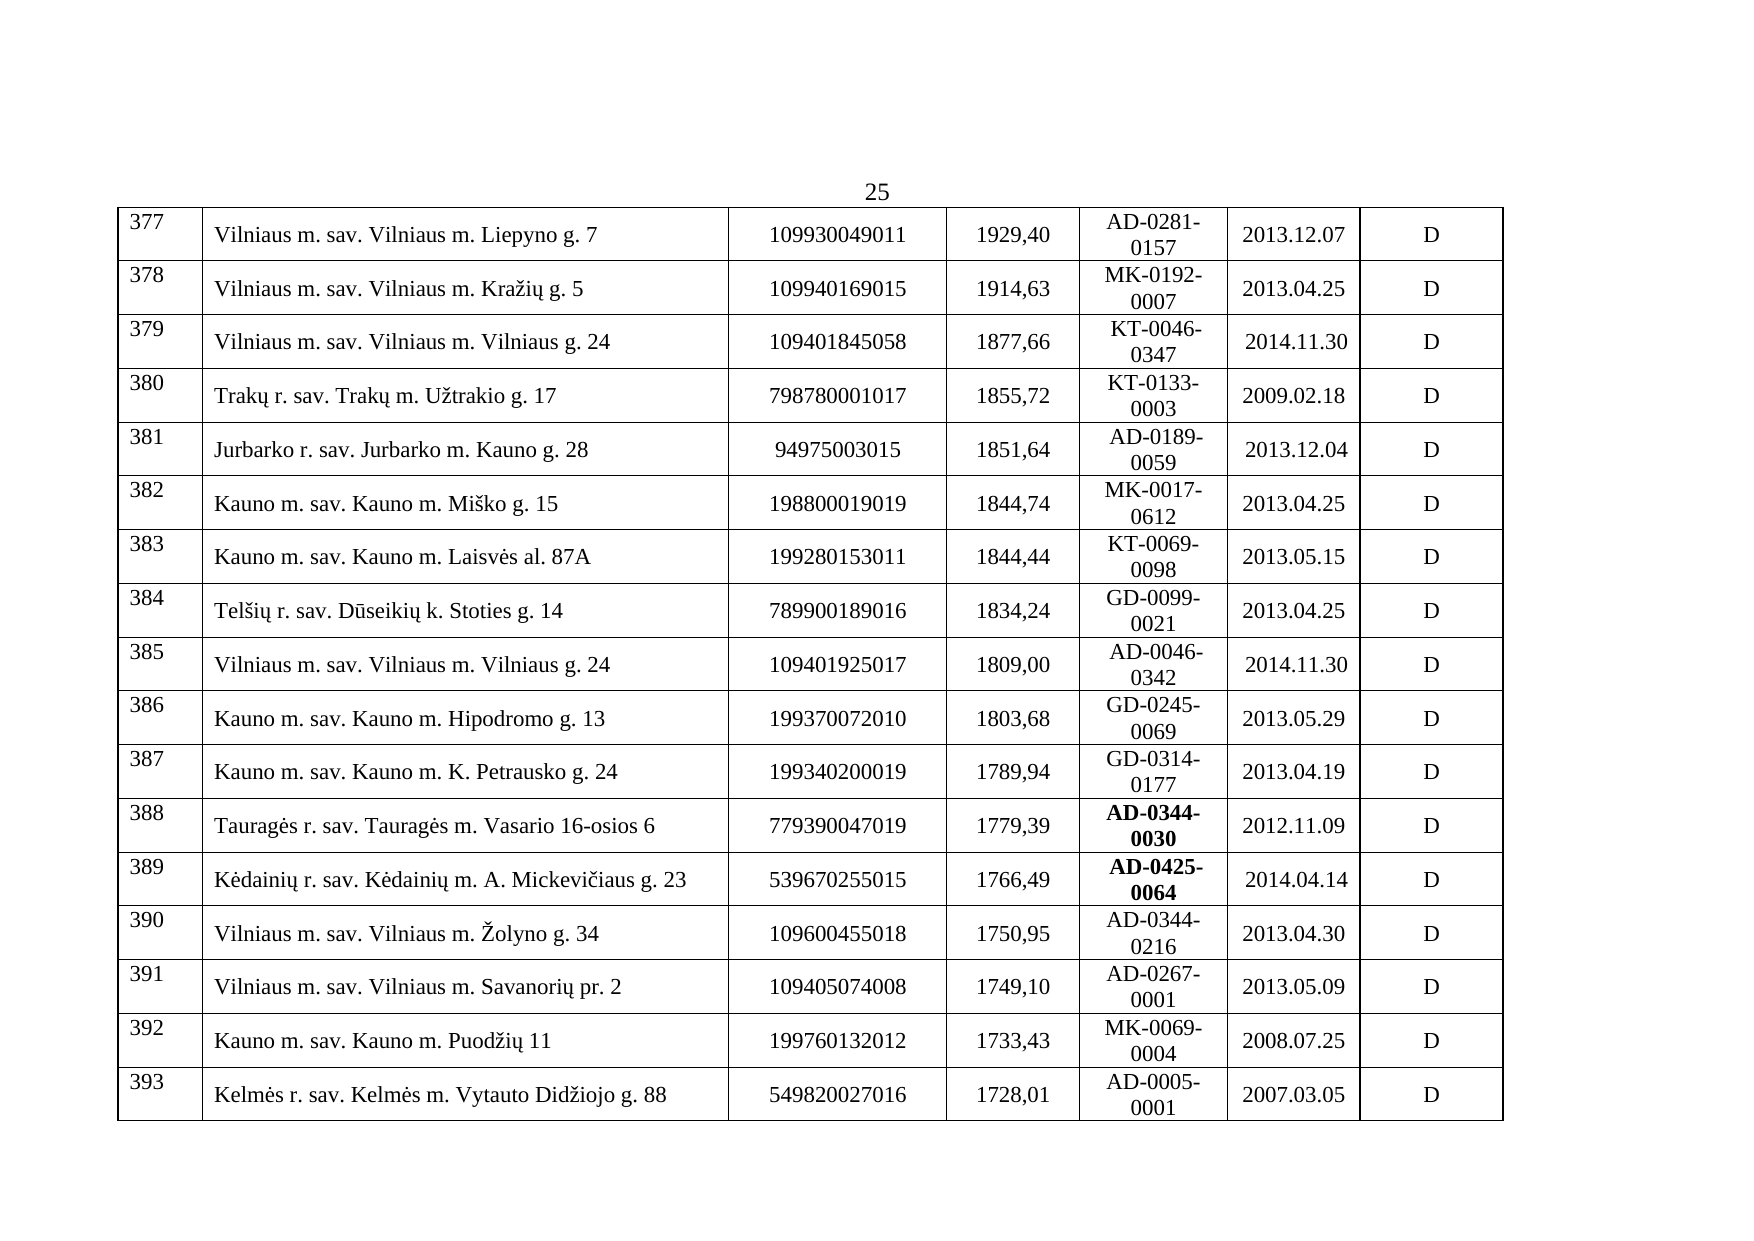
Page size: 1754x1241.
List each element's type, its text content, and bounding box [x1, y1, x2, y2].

table_cell Vilniaus m. sav. Vilniaus m. Kražių g. 5 [203, 261, 728, 314]
table_cell AD-0005-0001 [1080, 1068, 1227, 1120]
table_cell 109600455018 [729, 906, 946, 959]
table_cell D [1361, 423, 1502, 475]
table_cell Trakų r. sav. Trakų m. Užtrakio g. 17 [203, 369, 728, 422]
table_cell 382 [119, 476, 202, 529]
table_cell D [1361, 638, 1502, 690]
table_cell Kauno m. sav. Kauno m. Laisvės al. 87A [203, 530, 728, 583]
table_cell 1834,24 [947, 584, 1079, 637]
table_cell D [1361, 208, 1502, 260]
table_cell 109940169015 [729, 261, 946, 314]
table_cell 1728,01 [947, 1068, 1079, 1120]
table_cell 387 [119, 745, 202, 798]
table_cell D [1361, 261, 1502, 314]
table_cell 2014.04.14 [1228, 853, 1359, 905]
table_cell Jurbarko r. sav. Jurbarko m. Kauno g. 28 [203, 423, 728, 475]
table_cell 109401925017 [729, 638, 946, 690]
table_cell 1844,74 [947, 476, 1079, 529]
table_cell D [1361, 369, 1502, 422]
table_cell 109405074008 [729, 960, 946, 1013]
table_cell Vilniaus m. sav. Vilniaus m. Vilniaus g. 24 [203, 638, 728, 690]
table_cell AD-0425-0064 [1080, 853, 1227, 905]
table_cell 109401845058 [729, 315, 946, 368]
table_cell KT-0133-0003 [1080, 369, 1227, 422]
table_cell Kauno m. sav. Kauno m. K. Petrausko g. 24 [203, 745, 728, 798]
table_cell Kauno m. sav. Kauno m. Puodžių 11 [203, 1014, 728, 1067]
table_cell 1789,94 [947, 745, 1079, 798]
table_cell AD-0344-0030 [1080, 799, 1227, 852]
table_cell 1855,72 [947, 369, 1079, 422]
table_cell 1750,95 [947, 906, 1079, 959]
table_cell 392 [119, 1014, 202, 1067]
table_cell 2008.07.25 [1228, 1014, 1359, 1067]
table_cell Tauragės r. sav. Tauragės m. Vasario 16-osios 6 [203, 799, 728, 852]
table_cell 2014.11.30 [1228, 315, 1359, 368]
table_cell 2013.05.29 [1228, 691, 1359, 744]
table_cell 381 [119, 423, 202, 475]
table_cell 199340200019 [729, 745, 946, 798]
table_cell MK-0017-0612 [1080, 476, 1227, 529]
table_cell GD-0245-0069 [1080, 691, 1227, 744]
table_cell 378 [119, 261, 202, 314]
table_cell 384 [119, 584, 202, 637]
table_cell 779390047019 [729, 799, 946, 852]
table_cell 798780001017 [729, 369, 946, 422]
table_cell MK-0069-0004 [1080, 1014, 1227, 1067]
table_cell 388 [119, 799, 202, 852]
table_cell 385 [119, 638, 202, 690]
table_cell 539670255015 [729, 853, 946, 905]
table_cell 2013.04.30 [1228, 906, 1359, 959]
table_cell 2013.04.25 [1228, 261, 1359, 314]
table_cell AD-0189-0059 [1080, 423, 1227, 475]
table_cell 1803,68 [947, 691, 1079, 744]
table_cell 2013.04.25 [1228, 476, 1359, 529]
table_cell 789900189016 [729, 584, 946, 637]
table_cell D [1361, 476, 1502, 529]
table_cell D [1361, 530, 1502, 583]
table_cell 379 [119, 315, 202, 368]
table_cell Vilniaus m. sav. Vilniaus m. Vilniaus g. 24 [203, 315, 728, 368]
table_cell 2013.05.09 [1228, 960, 1359, 1013]
table_cell 391 [119, 960, 202, 1013]
table_cell D [1361, 906, 1502, 959]
table_cell 1766,49 [947, 853, 1079, 905]
table_cell 2007.03.05 [1228, 1068, 1359, 1120]
table_cell 94975003015 [729, 423, 946, 475]
table_cell 2013.04.25 [1228, 584, 1359, 637]
table_cell MK-0192-0007 [1080, 261, 1227, 314]
table_cell 199370072010 [729, 691, 946, 744]
table_cell 383 [119, 530, 202, 583]
table_cell Kelmės r. sav. Kelmės m. Vytauto Didžiojo g. 88 [203, 1068, 728, 1120]
table_cell AD-0046-0342 [1080, 638, 1227, 690]
table_cell D [1361, 799, 1502, 852]
table_cell AD-0267-0001 [1080, 960, 1227, 1013]
table_cell 1733,43 [947, 1014, 1079, 1067]
table_cell D [1361, 584, 1502, 637]
table_cell Vilniaus m. sav. Vilniaus m. Savanorių pr. 2 [203, 960, 728, 1013]
table_cell 2014.11.30 [1228, 638, 1359, 690]
table_cell 1929,40 [947, 208, 1079, 260]
table_cell GD-0099-0021 [1080, 584, 1227, 637]
table_cell 389 [119, 853, 202, 905]
table_cell 2013.05.15 [1228, 530, 1359, 583]
table_cell D [1361, 1014, 1502, 1067]
table_cell 1844,44 [947, 530, 1079, 583]
table_cell 1779,39 [947, 799, 1079, 852]
table_cell 2013.12.04 [1228, 423, 1359, 475]
table_cell 198800019019 [729, 476, 946, 529]
table_cell D [1361, 315, 1502, 368]
table_cell 380 [119, 369, 202, 422]
table_cell AD-0281-0157 [1080, 208, 1227, 260]
table_cell 2013.04.19 [1228, 745, 1359, 798]
table_cell D [1361, 691, 1502, 744]
table_cell KT-0069-0098 [1080, 530, 1227, 583]
table_cell KT-0046-0347 [1080, 315, 1227, 368]
table_cell D [1361, 1068, 1502, 1120]
table_cell 199760132012 [729, 1014, 946, 1067]
table_cell 377 [119, 208, 202, 260]
table_cell Telšių r. sav. Dūseikių k. Stoties g. 14 [203, 584, 728, 637]
table_cell 1914,63 [947, 261, 1079, 314]
table_cell GD-0314-0177 [1080, 745, 1227, 798]
table_cell D [1361, 960, 1502, 1013]
table_cell Kauno m. sav. Kauno m. Miško g. 15 [203, 476, 728, 529]
table_cell Kauno m. sav. Kauno m. Hipodromo g. 13 [203, 691, 728, 744]
table_cell 2012.11.09 [1228, 799, 1359, 852]
table_cell AD-0344-0216 [1080, 906, 1227, 959]
table_cell 2009.02.18 [1228, 369, 1359, 422]
table_cell 393 [119, 1068, 202, 1120]
table_cell 1877,66 [947, 315, 1079, 368]
table_cell 199280153011 [729, 530, 946, 583]
table_cell 390 [119, 906, 202, 959]
table_cell 386 [119, 691, 202, 744]
table_cell Kėdainių r. sav. Kėdainių m. A. Mickevičiaus g. 23 [203, 853, 728, 905]
table_cell D [1361, 745, 1502, 798]
table_cell Vilniaus m. sav. Vilniaus m. Žolyno g. 34 [203, 906, 728, 959]
table_cell 109930049011 [729, 208, 946, 260]
table_cell 1851,64 [947, 423, 1079, 475]
table_cell 549820027016 [729, 1068, 946, 1120]
table_cell 1749,10 [947, 960, 1079, 1013]
table_cell 1809,00 [947, 638, 1079, 690]
table_cell 2013.12.07 [1228, 208, 1359, 260]
table_cell D [1361, 853, 1502, 905]
table_cell Vilniaus m. sav. Vilniaus m. Liepyno g. 7 [203, 208, 728, 260]
